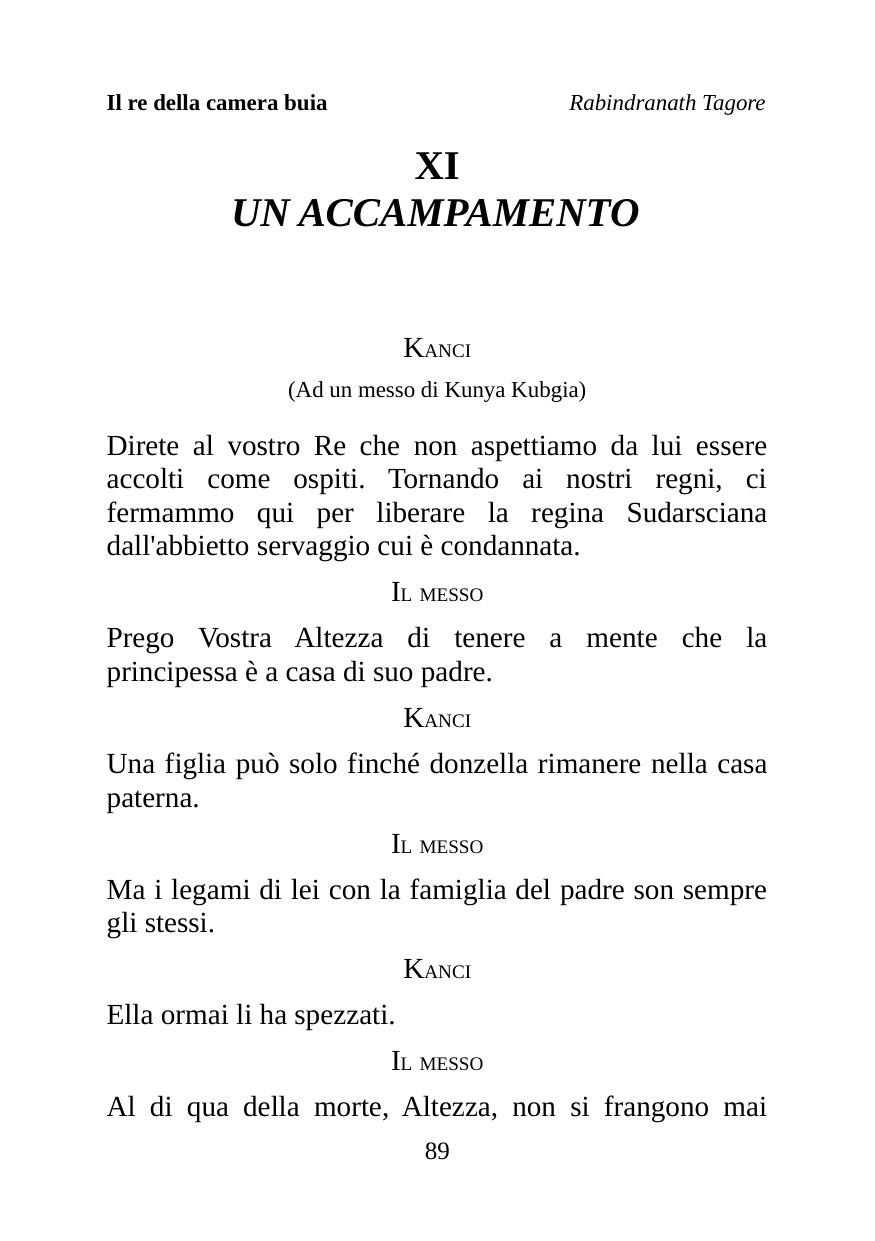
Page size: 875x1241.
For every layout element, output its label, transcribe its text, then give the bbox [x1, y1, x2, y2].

text Il messo [106, 1043, 768, 1077]
text Ella ormai li ha spezzati. [106, 997, 768, 1031]
text Al di qua della morte, Altezza, non si frangono mai [106, 1089, 768, 1123]
text Una figlia può solo finché donzella rimanere nella casa paterna. [106, 746, 768, 813]
text Ma i legami di lei con la famiglia del padre son sempre gli stessi. [106, 872, 768, 939]
text Il messo [106, 574, 768, 608]
text Kanci [106, 700, 768, 734]
text Il messo [106, 826, 768, 859]
text Prego Vostra Altezza di tenere a mente che la principessa è a casa di suo padre. [106, 621, 768, 688]
text Kanci [106, 951, 768, 985]
text (Ad un messo di Kunya Kubgia) [106, 377, 768, 403]
text Direte al vostro Re che non aspettiamo da lui essere accolti come ospiti. Tornando ai nostri regni, ci fermammo qui per liberare la regina Sudarsciana dall'abbietto servaggio cui è condannata. [106, 428, 768, 562]
text Kanci [106, 331, 768, 364]
subtitle XI UN ACCAMPAMENTO [106, 141, 768, 235]
